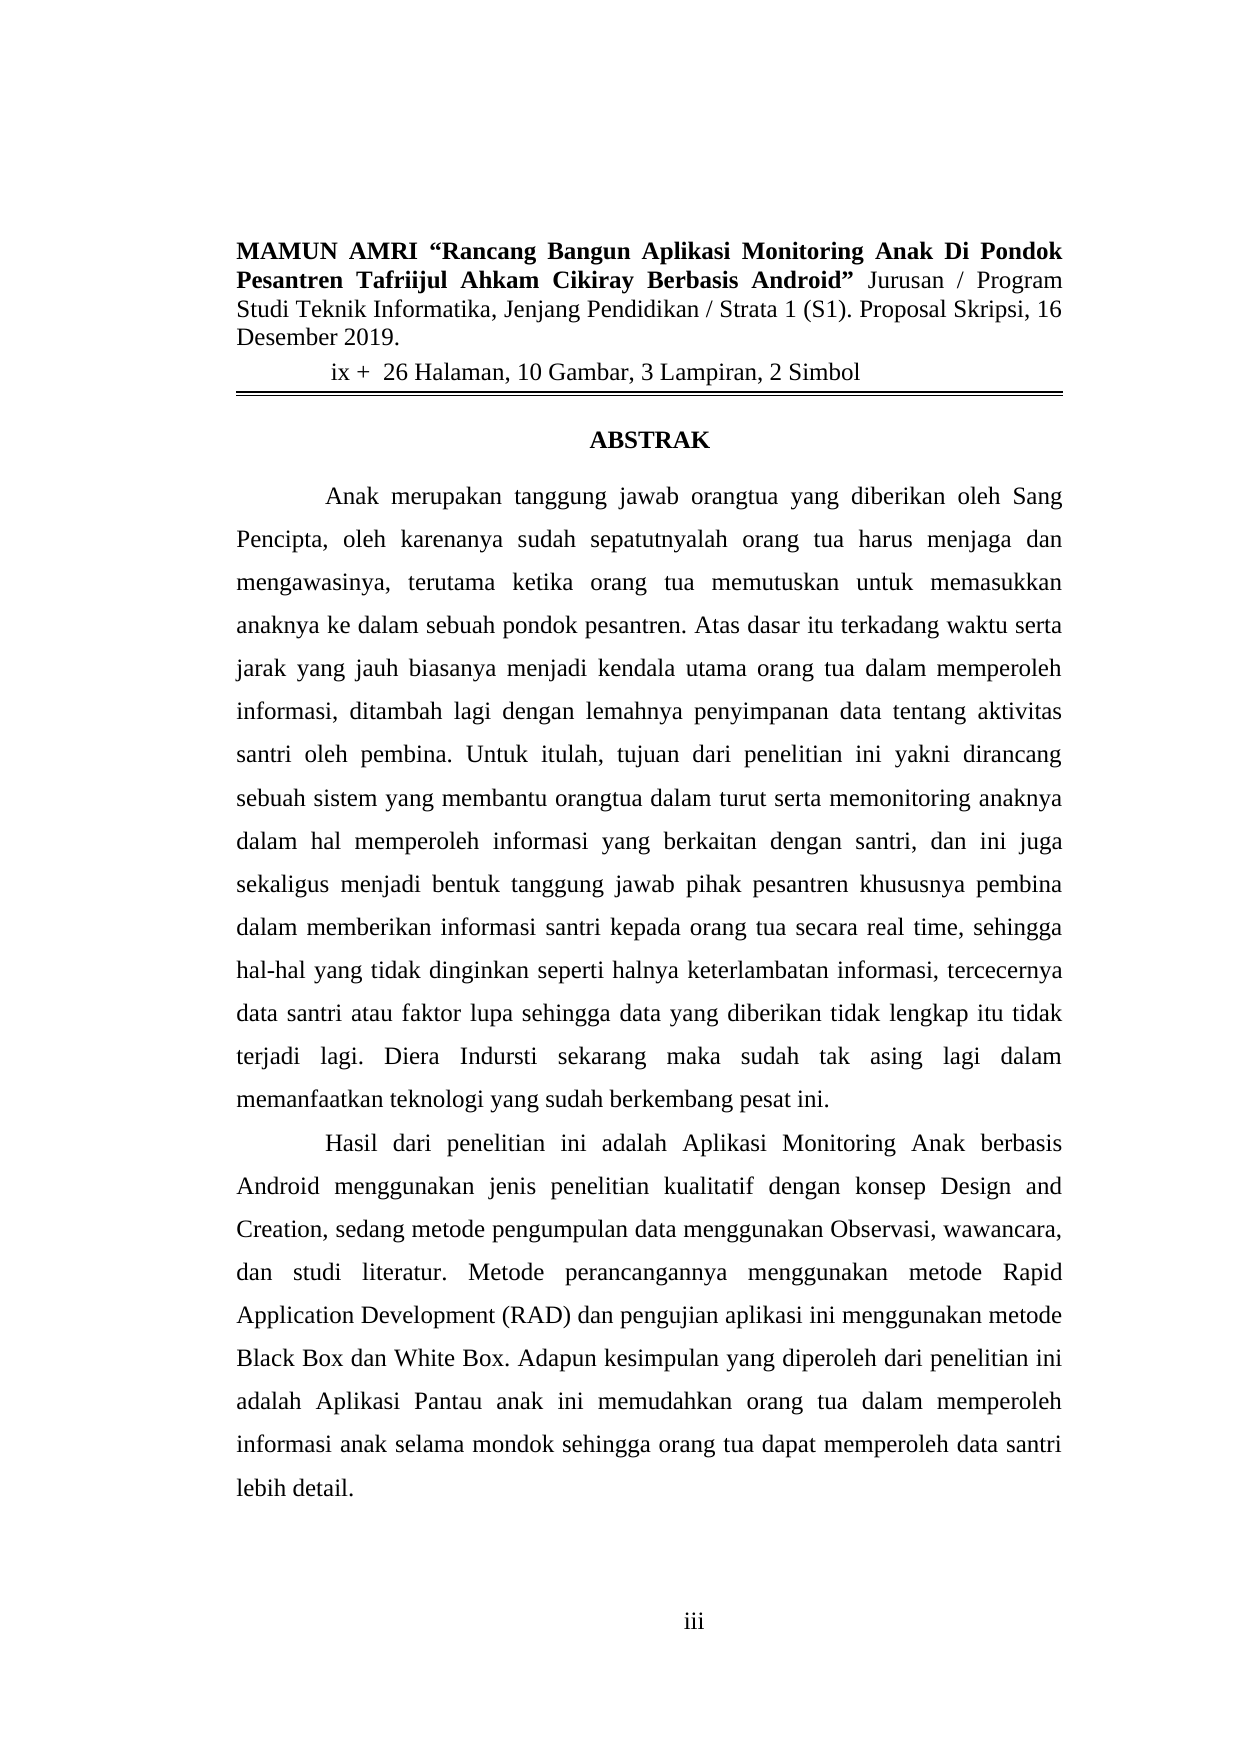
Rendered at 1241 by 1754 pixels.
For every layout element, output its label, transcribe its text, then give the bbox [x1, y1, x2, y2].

text Anak merupakan tanggung jawab orangtua yang diberikan oleh Sang Pencipta, oleh karenanya sudah sepatutnyalah orang tua harus menjaga dan mengawasinya, terutama ketika orang tua memutuskan untuk memasukkan anaknya ke dalam sebuah pondok pesantren. Atas dasar itu terkadang waktu serta jarak yang jauh biasanya menjadi kendala utama orang tua dalam memperoleh informasi, ditambah lagi dengan lemahnya penyimpanan data tentang aktivitas santri oleh pembina. Untuk itulah, tujuan dari penelitian ini yakni dirancang sebuah sistem yang membantu orangtua dalam turut serta memonitoring anaknya dalam hal memperoleh informasi yang berkaitan dengan santri, dan ini juga sekaligus menjadi bentuk tanggung jawab pihak pesantren khususnya pembina dalam memberikan informasi santri kepada orang tua secara real time, sehingga hal-hal yang tidak dinginkan seperti halnya keterlambatan informasi, tercecernya data santri atau faktor lupa sehingga data yang diberikan tidak lengkap itu tidak terjadi lagi. Diera Indursti sekarang maka sudah tak asing lagi dalam memanfaatkan teknologi yang sudah berkembang pesat ini. [236, 481, 1063, 1113]
text Hasil dari penelitian ini adalah Aplikasi Monitoring Anak berbasis Android menggunakan jenis penelitian kualitatif dengan konsep Design and Creation, sedang metode pengumpulan data menggunakan Observasi, wawancara, dan studi literatur. Metode perancangannya menggunakan metode Rapid Application Development (RAD) dan pengujian aplikasi ini menggunakan metode Black Box dan White Box. Adapun kesimpulan yang diperoleh dari penelitian ini adalah Aplikasi Pantau anak ini memudahkan orang tua dalam memperoleh informasi anak selama mondok sehingga orang tua dapat memperoleh data santri lebih detail. [236, 1128, 1063, 1501]
subtitle abstrak [236, 425, 1063, 454]
text MAMUN AMRI “Rancang Bangun Aplikasi Monitoring Anak Di Pondok Pesantren Tafriijul Ahkam Cikiray Berbasis Android” Jurusan / Program Studi Teknik Informatika, Jenjang Pendidikan / Strata 1 (S1). Proposal Skripsi, 16 Desember 2019. [236, 236, 1063, 351]
table_header ix + 26 Halaman, 10 Gambar, 3 Lampiran, 2 Simbol [236, 351, 1062, 391]
